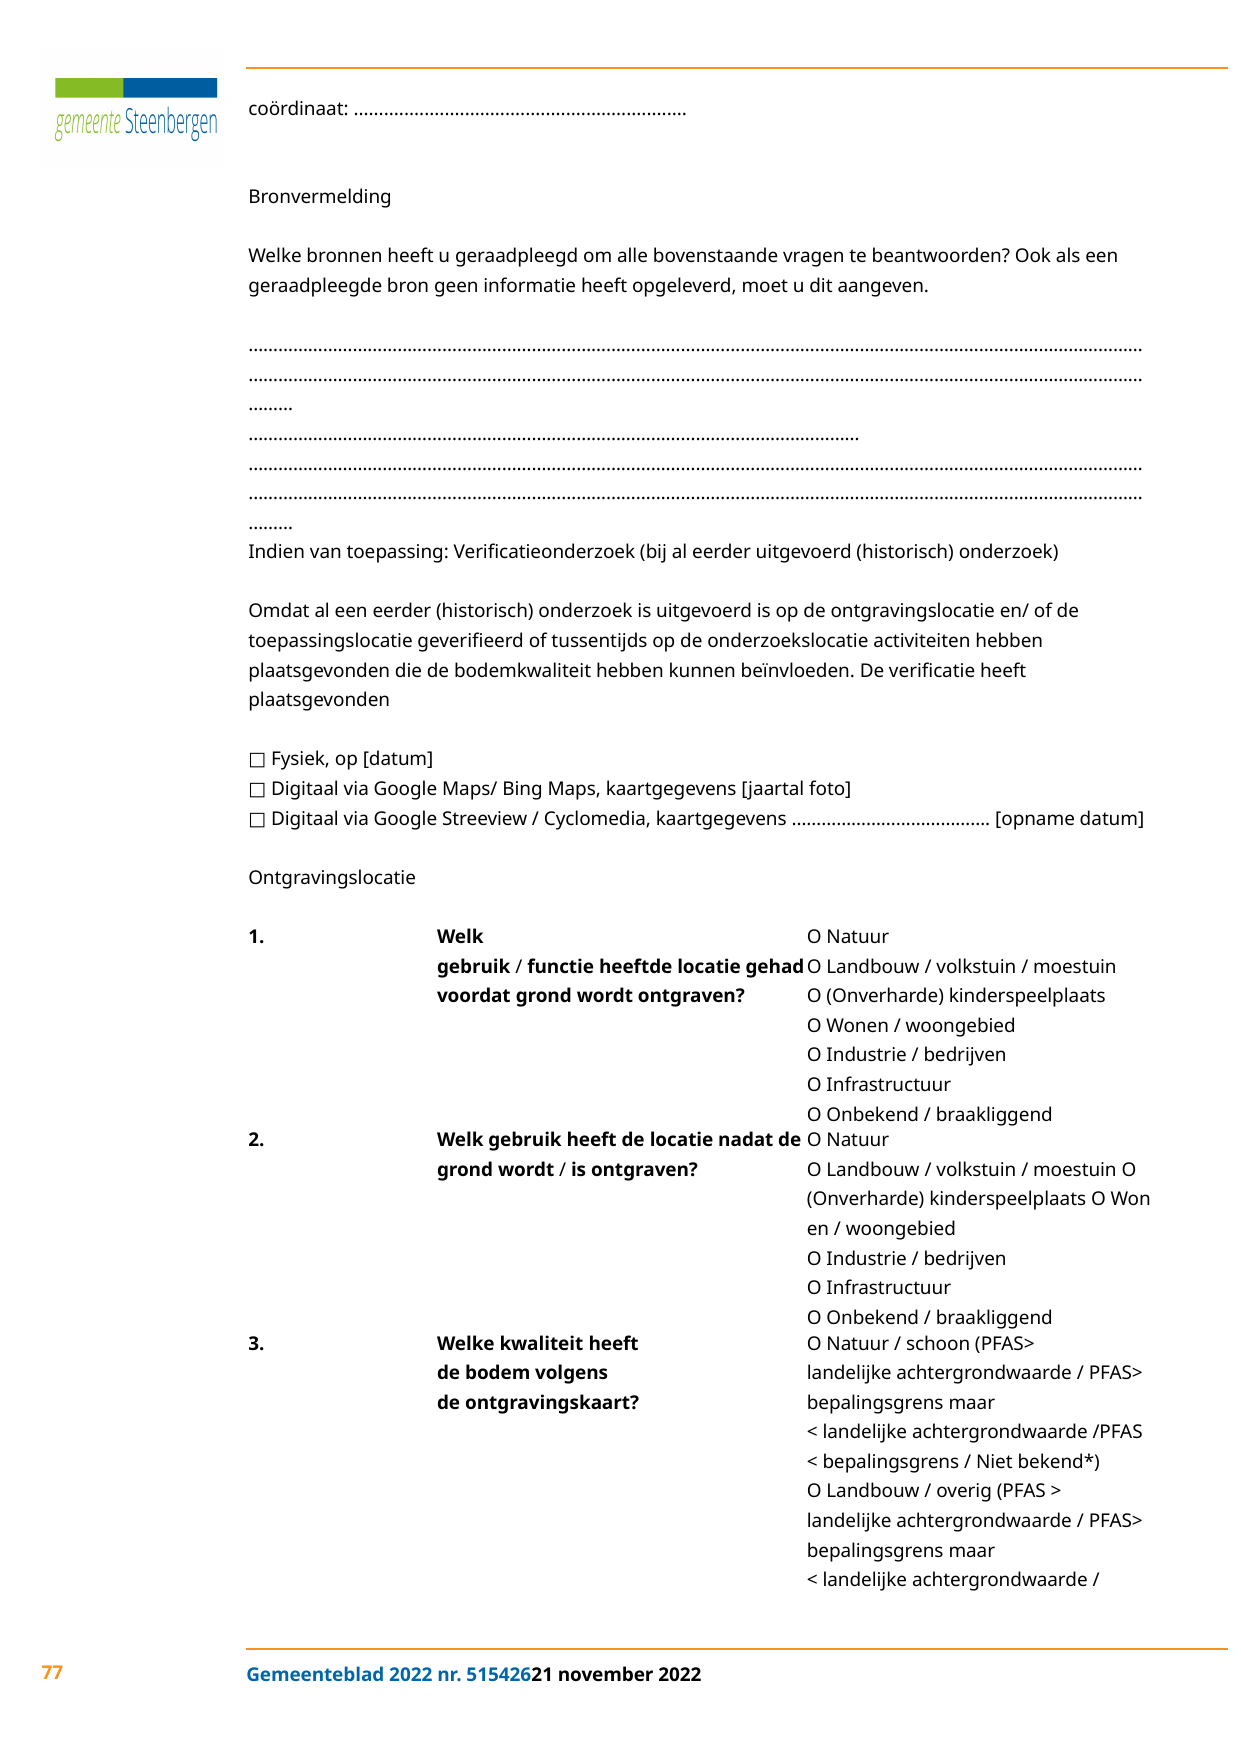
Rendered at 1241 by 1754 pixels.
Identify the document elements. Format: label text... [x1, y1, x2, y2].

table_header O Natuur O Landbouw / volkstuin / moestuin O (Onverharde) kinderspeelplaats O Wonen / woongebied O Industrie / bedrijven O Infrastructuur O Onbekend / braakliggend [807, 923, 1152, 1126]
table_cell 2. [248, 1126, 437, 1330]
table_cell Welk gebruik heeft de locatie nadat de grond wordt / is ontgraven? [437, 1126, 807, 1330]
text …………………………………………………………………………………………………………… [248, 420, 1152, 446]
table_cell 3. [248, 1330, 437, 1592]
table_header 1. [248, 923, 437, 1126]
text Welke bronnen heeft u geraadpleegd om alle bovenstaande vragen te beantwoorden? Ook als een geraadpleegde bron geen informatie heeft opgeleverd, moet u dit aangeven. [248, 243, 1152, 298]
table_cell O Natuur O Landbouw / volkstuin / moestuin O (Onverharde) kinderspeelplaats O Wonen / woongebied O Industrie / bedrijven O Infrastructuur O Onbekend / braakliggend [807, 1126, 1152, 1330]
text -coördinaat: .................................................................. [248, 95, 1152, 121]
table_header Welk gebruik / functie heeftde locatie gehadvoordat grond wordt ontgraven? [437, 923, 807, 1126]
text ……………………………………………………………………………………………………………………………………………………………………………………………………………………………………………………………………………………………………………………………………… [248, 450, 1152, 535]
text □ Fysiek, op [datum] [248, 746, 1152, 771]
text Indien van toepassing: Verificatieonderzoek (bij al eerder uitgevoerd (historisch) onderzoek) [248, 538, 1152, 564]
picture [41, 47, 231, 172]
text Ontgravingslocatie [248, 864, 1152, 890]
text □ Digitaal via Google Maps/ Bing Maps, kaartgegevens [jaartal foto] [248, 775, 1152, 801]
text Omdat al een eerder (historisch) onderzoek is uitgevoerd is op de ontgravingslocatie en/ of de toepassingslocatie geverifieerd of tussentijds op de onderzoekslocatie activiteiten hebben plaatsgevonden die de bodemkwaliteit hebben kunnen beïnvloeden. De verificatie heeft plaatsgevonden [248, 598, 1152, 712]
table_cell Welke kwaliteit heeft de bodem volgens de ontgravingskaart? [437, 1330, 807, 1592]
text ……………………………………………………………………………………………………………………………………………………………………………………………………………………………………………………………………………………………………………………………………… [248, 331, 1152, 416]
text □ Digitaal via Google Streeview / Cyclomedia, kaartgegevens …………………………………. [opname datum] [248, 805, 1152, 831]
table_cell O Natuur / schoon (PFAS> landelijke achtergrondwaarde / PFAS> bepalingsgrens maar < landelijke achtergrondwaarde /PFAS < bepalingsgrens / Niet bekend*) O Landbouw / overig (PFAS > landelijke achtergrondwaarde / PFAS> bepalingsgrens maar < landelijke achtergrondwaarde / [807, 1330, 1152, 1592]
text Bronvermelding [248, 183, 1152, 209]
